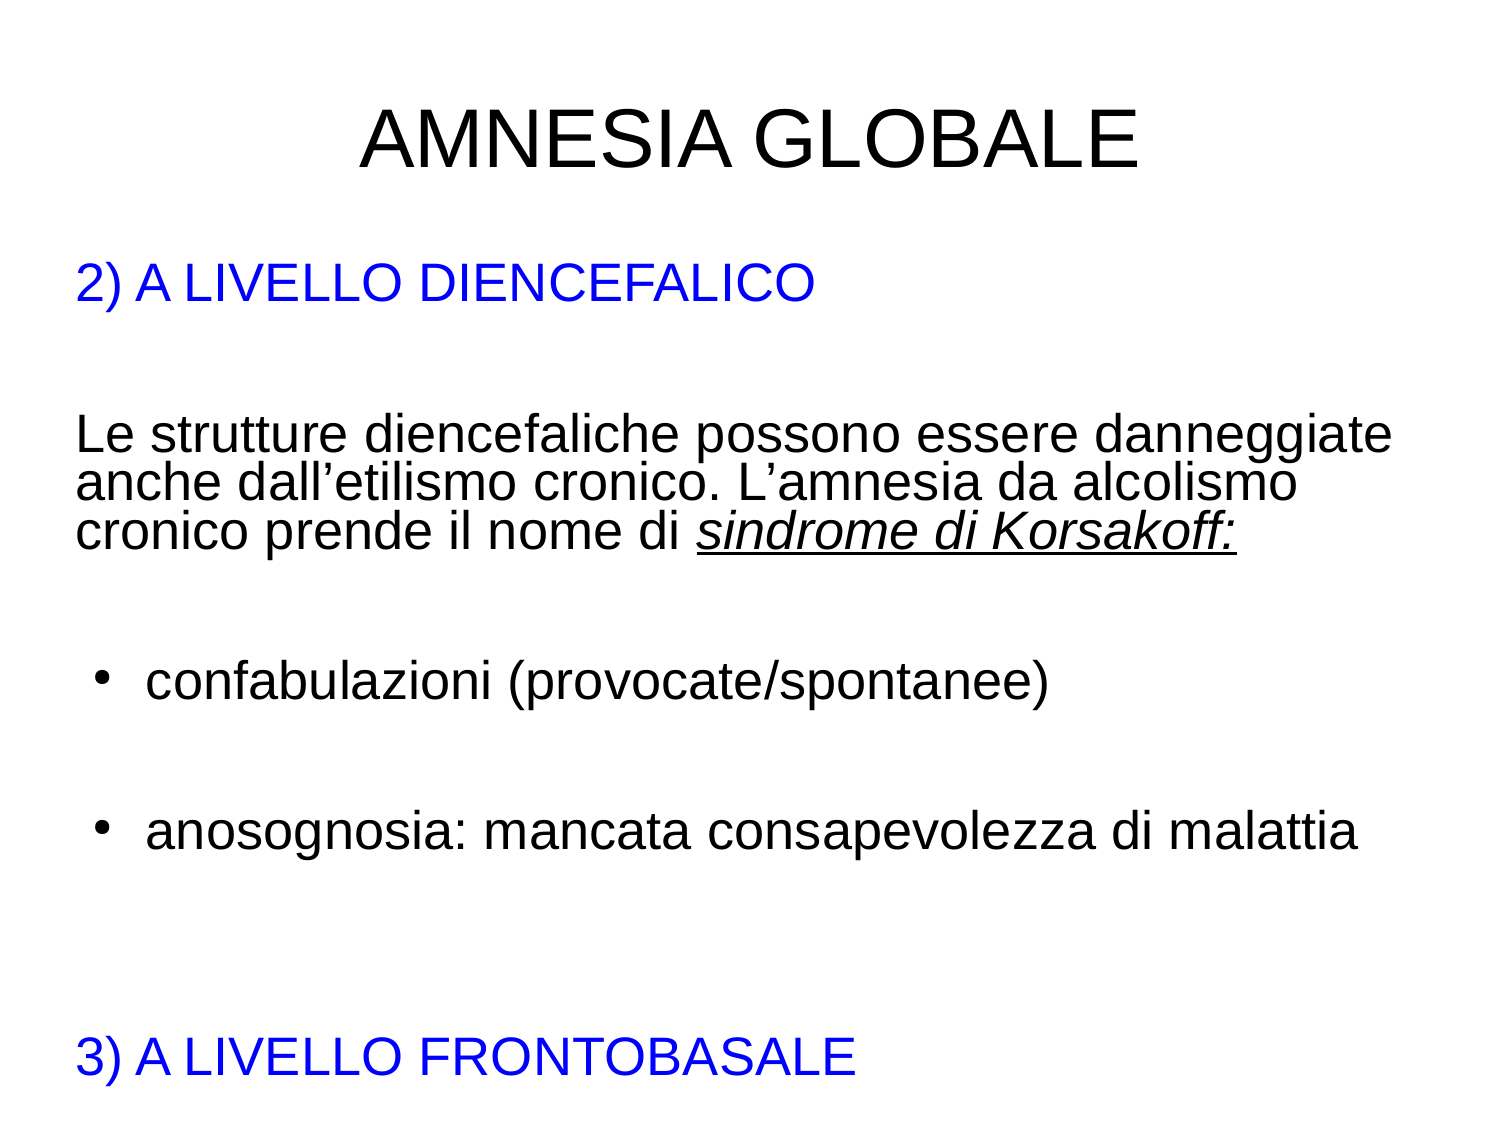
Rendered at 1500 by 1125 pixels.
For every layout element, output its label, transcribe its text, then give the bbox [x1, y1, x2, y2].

list 2) A LIVELLO DIENCEFALICO Le strutture diencefaliche possono essere danneggiate anche dall’etilismo cronico. L’amnesia da alcolismo cronico prende il nome di sindrome di Korsakoff: confabulazioni (provocate/spontanee) anosognosia: mancata consapevolezza di malattia 3) A LIVELLO FRONTOBASALE [75, 263, 1425, 1098]
title AMNESIA GLOBALE [75, 44, 1425, 233]
